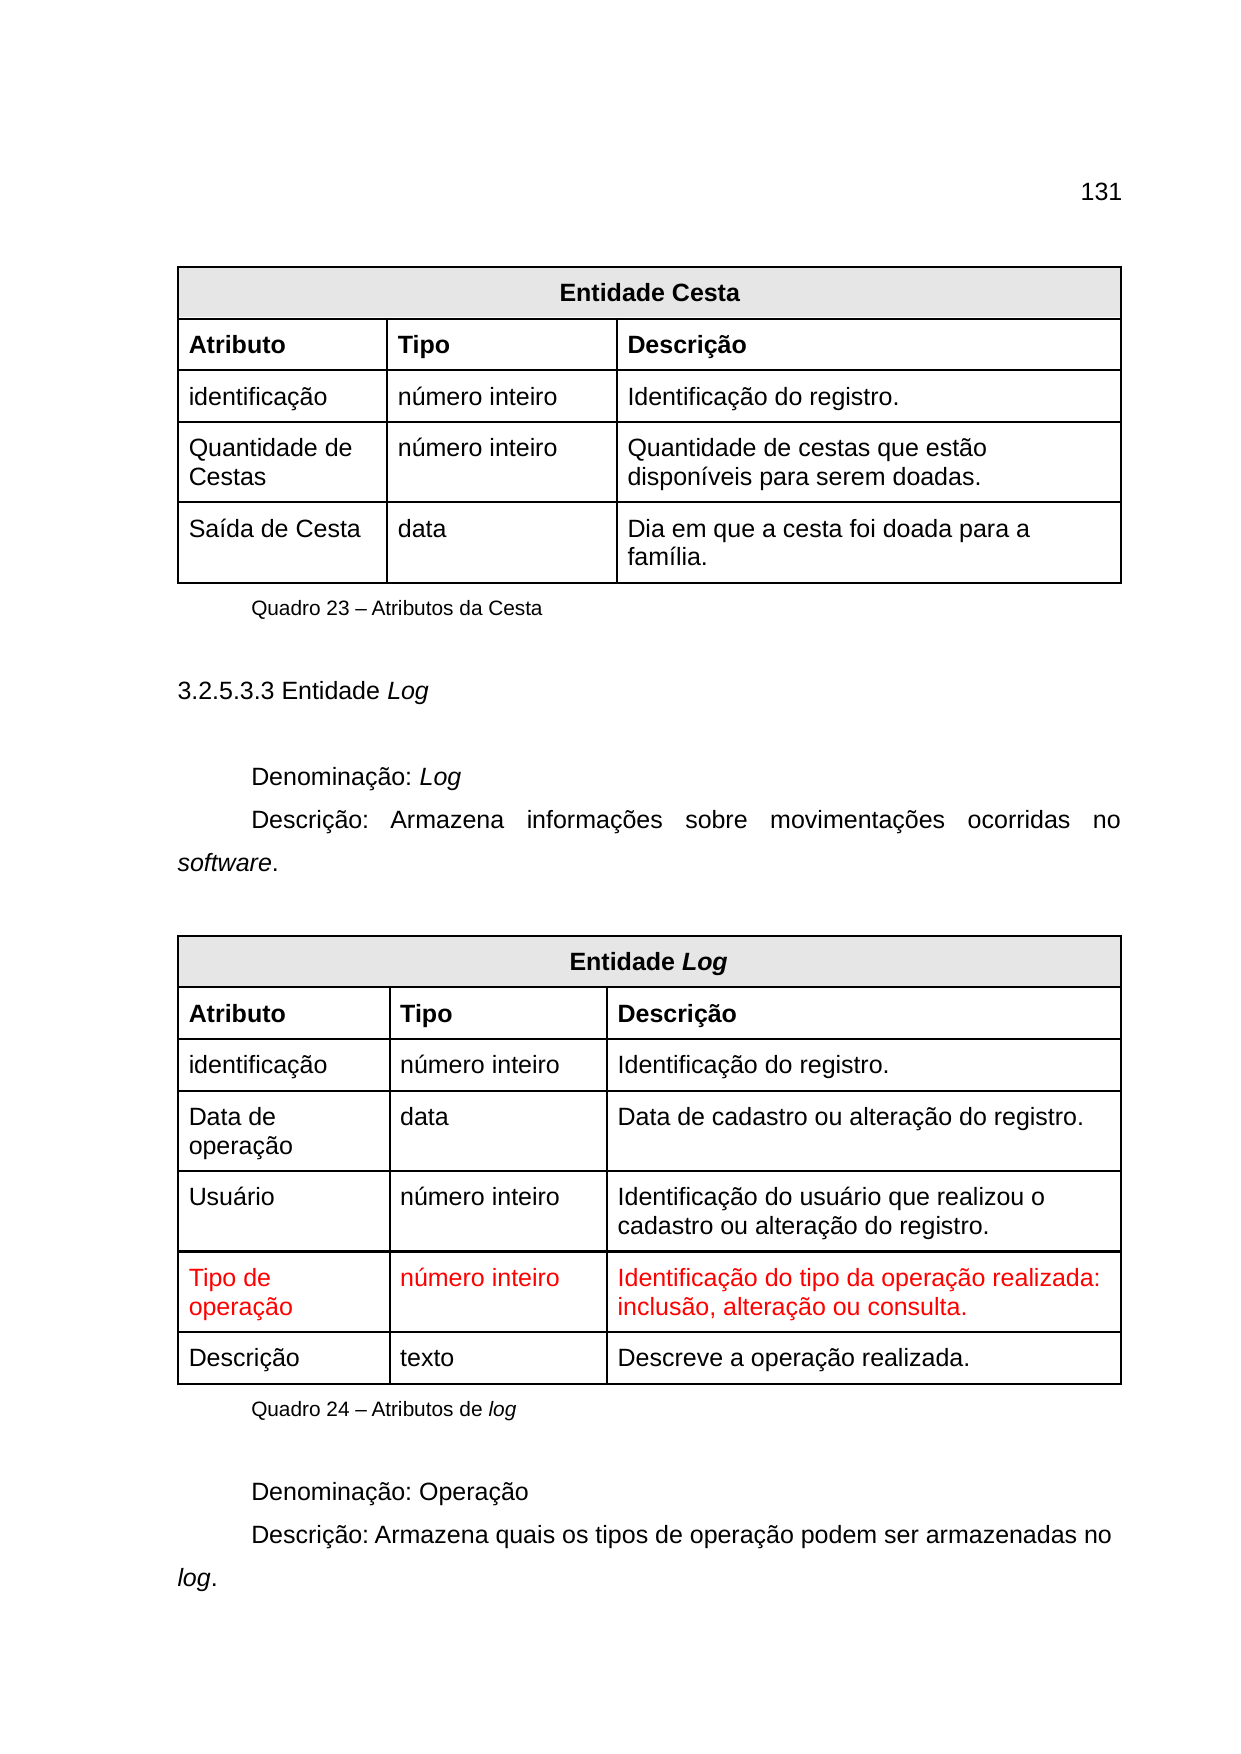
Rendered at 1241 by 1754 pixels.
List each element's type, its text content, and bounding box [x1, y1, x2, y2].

text 3.2.5.3.3 Entidade Log [177, 676, 1122, 704]
table_cell Identificação do tipo da operação realizada: inclusão, alteração ou consulta. [608, 1253, 1120, 1331]
table_cell data [391, 1092, 606, 1170]
table_cell Quantidade de cestas que estão disponíveis para serem doadas. [618, 423, 1120, 501]
table_cell data [388, 503, 616, 582]
text Denominação: Log [177, 762, 1122, 791]
table_cell Atributo [179, 320, 386, 369]
text Descrição: Armazena quais os tipos de operação podem ser armazenadas no log. [177, 1520, 1122, 1592]
text Quadro 23 – Atributos da Cesta [177, 596, 1122, 620]
table_cell número inteiro [391, 1253, 606, 1331]
table_cell Tipo de operação [179, 1253, 389, 1331]
table_cell identificação [179, 371, 386, 421]
table_header Entidade Cesta [179, 268, 1120, 317]
table_cell número inteiro [391, 1172, 606, 1250]
table_cell Dia em que a cesta foi doada para a família. [618, 503, 1120, 582]
table_cell Descrição [608, 988, 1120, 1038]
table_cell número inteiro [388, 371, 616, 421]
table_cell Identificação do registro. [608, 1040, 1120, 1089]
table_cell Tipo [391, 988, 606, 1038]
table_cell Saída de Cesta [179, 503, 386, 582]
table_cell Tipo [388, 320, 616, 369]
table_cell número inteiro [391, 1040, 606, 1089]
text Denominação: Operação [177, 1477, 1122, 1505]
table_cell Identificação do usuário que realizou o cadastro ou alteração do registro. [608, 1172, 1120, 1250]
table_cell Data de operação [179, 1092, 389, 1170]
table_cell identificação [179, 1040, 389, 1089]
table_cell Quantidade de Cestas [179, 423, 386, 501]
table_cell Usuário [179, 1172, 389, 1250]
table_cell número inteiro [388, 423, 616, 501]
table_cell Identificação do registro. [618, 371, 1120, 421]
table_cell Data de cadastro ou alteração do registro. [608, 1092, 1120, 1170]
text Quadro 24 – Atributos de log [177, 1397, 1122, 1421]
text Descrição: Armazena informações sobre movimentações ocorridas no software. [177, 805, 1122, 877]
table_cell Atributo [179, 988, 389, 1038]
table_header Entidade Log [179, 937, 1120, 986]
table_cell Descrição [179, 1333, 389, 1382]
table_cell texto [391, 1333, 606, 1382]
table_cell Descrição [618, 320, 1120, 369]
table_cell Descreve a operação realizada. [608, 1333, 1120, 1382]
